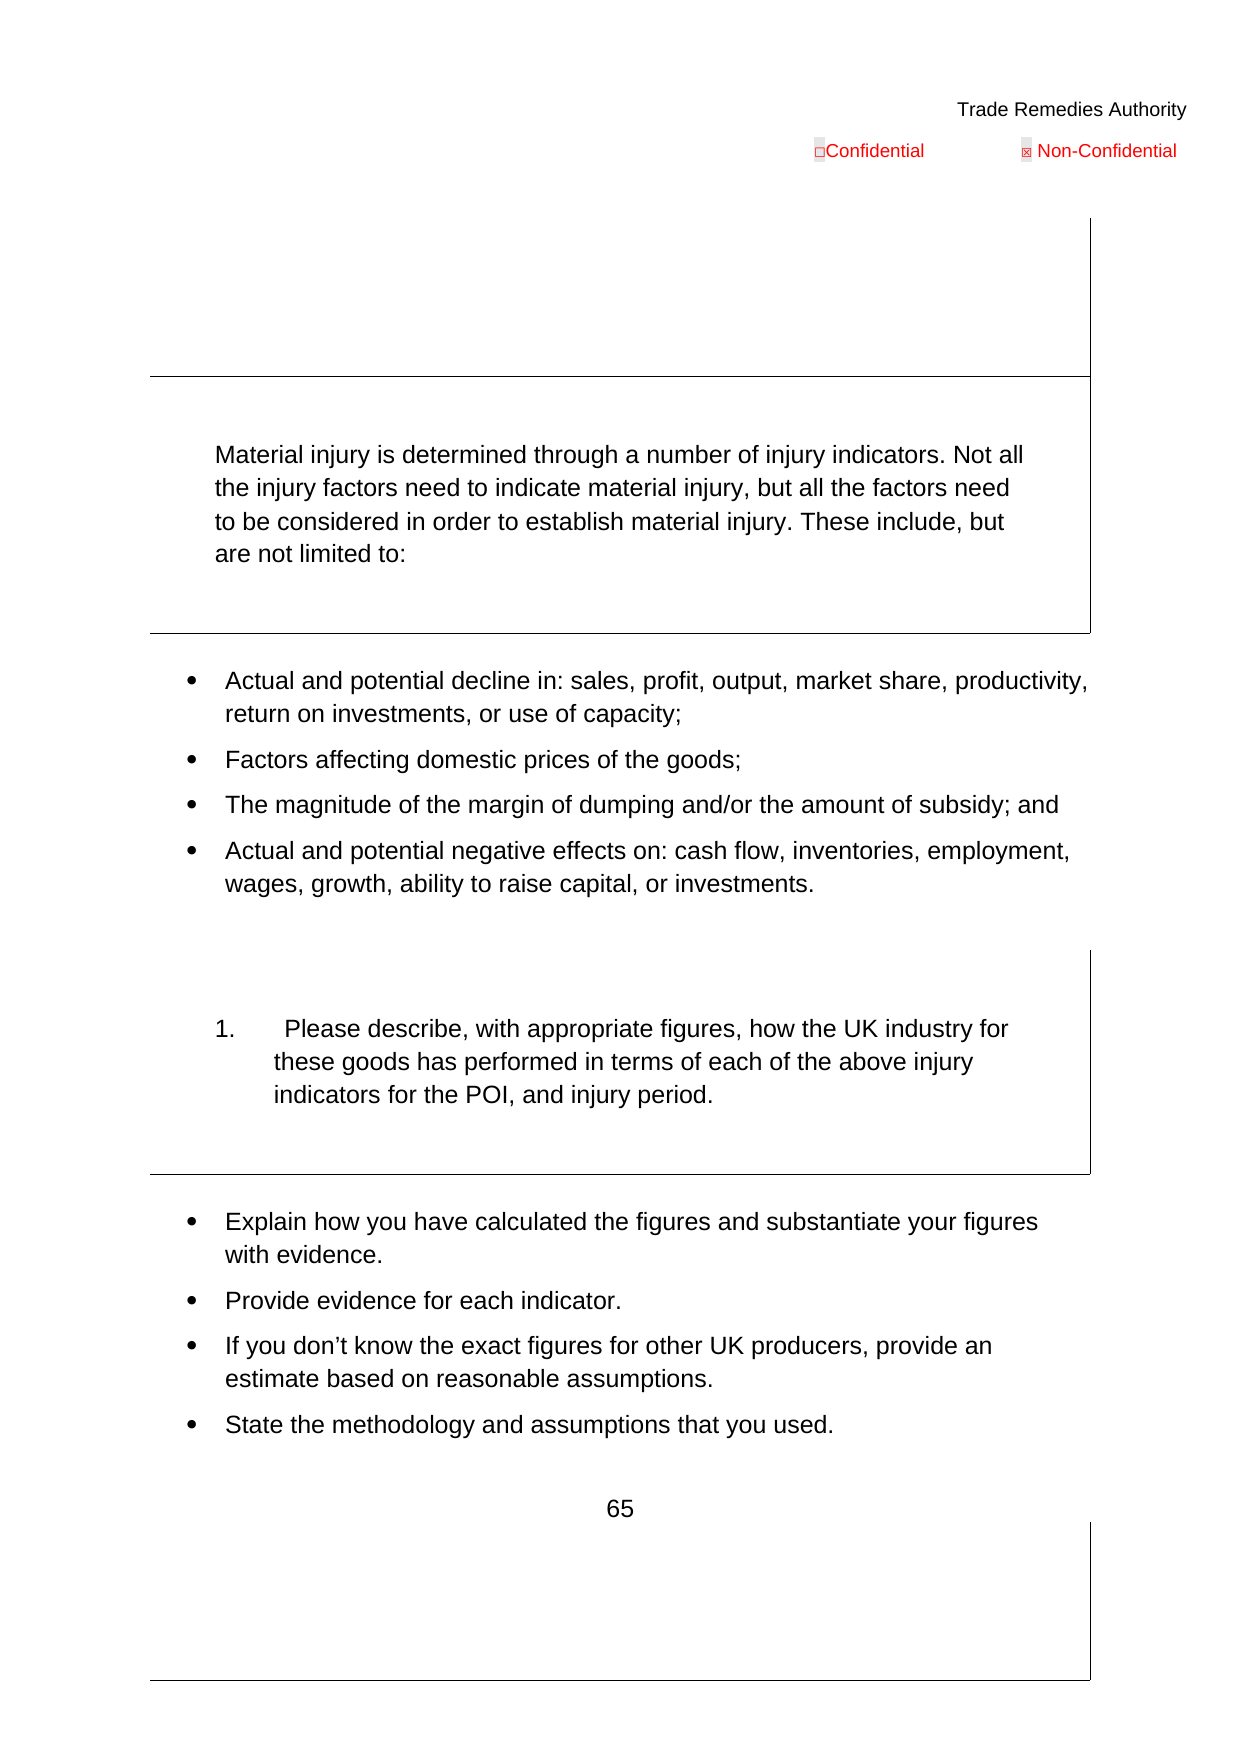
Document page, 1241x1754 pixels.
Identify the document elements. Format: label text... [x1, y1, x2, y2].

list Actual and potential decline in: sales, profit, output, market share, productivity, return on investments, or use of capacity; [187, 666, 1090, 728]
list If you don’t know the exact figures for other UK producers, provide an estimate based on reasonable assumptions. [187, 1331, 1090, 1393]
list Explain how you have calculated the figures and substantiate your figures with evidence. [187, 1207, 1090, 1269]
list State the methodology and assumptions that you used. [187, 1410, 1090, 1439]
list Provide evidence for each indicator. [187, 1286, 1090, 1314]
list Factors affecting domestic prices of the goods; [187, 745, 1090, 774]
list Actual and potential negative effects on: cash flow, inventories, employment, wages, growth, ability to raise capital, or investments. [187, 836, 1090, 898]
text Material injury is determined through a number of injury indicators. Not all the injury factors need to indicate material injury, but all the factors need to be considered in order to establish material injury. These include, but are not limited to: [150, 376, 1090, 633]
list Please describe, with appropriate figures, how the UK industry for these goods has performed in terms of each of the above injury indicators for the POI, and injury period. [150, 950, 1090, 1174]
list The magnitude of the margin of dumping and/or the amount of subsidy; and [187, 791, 1090, 819]
